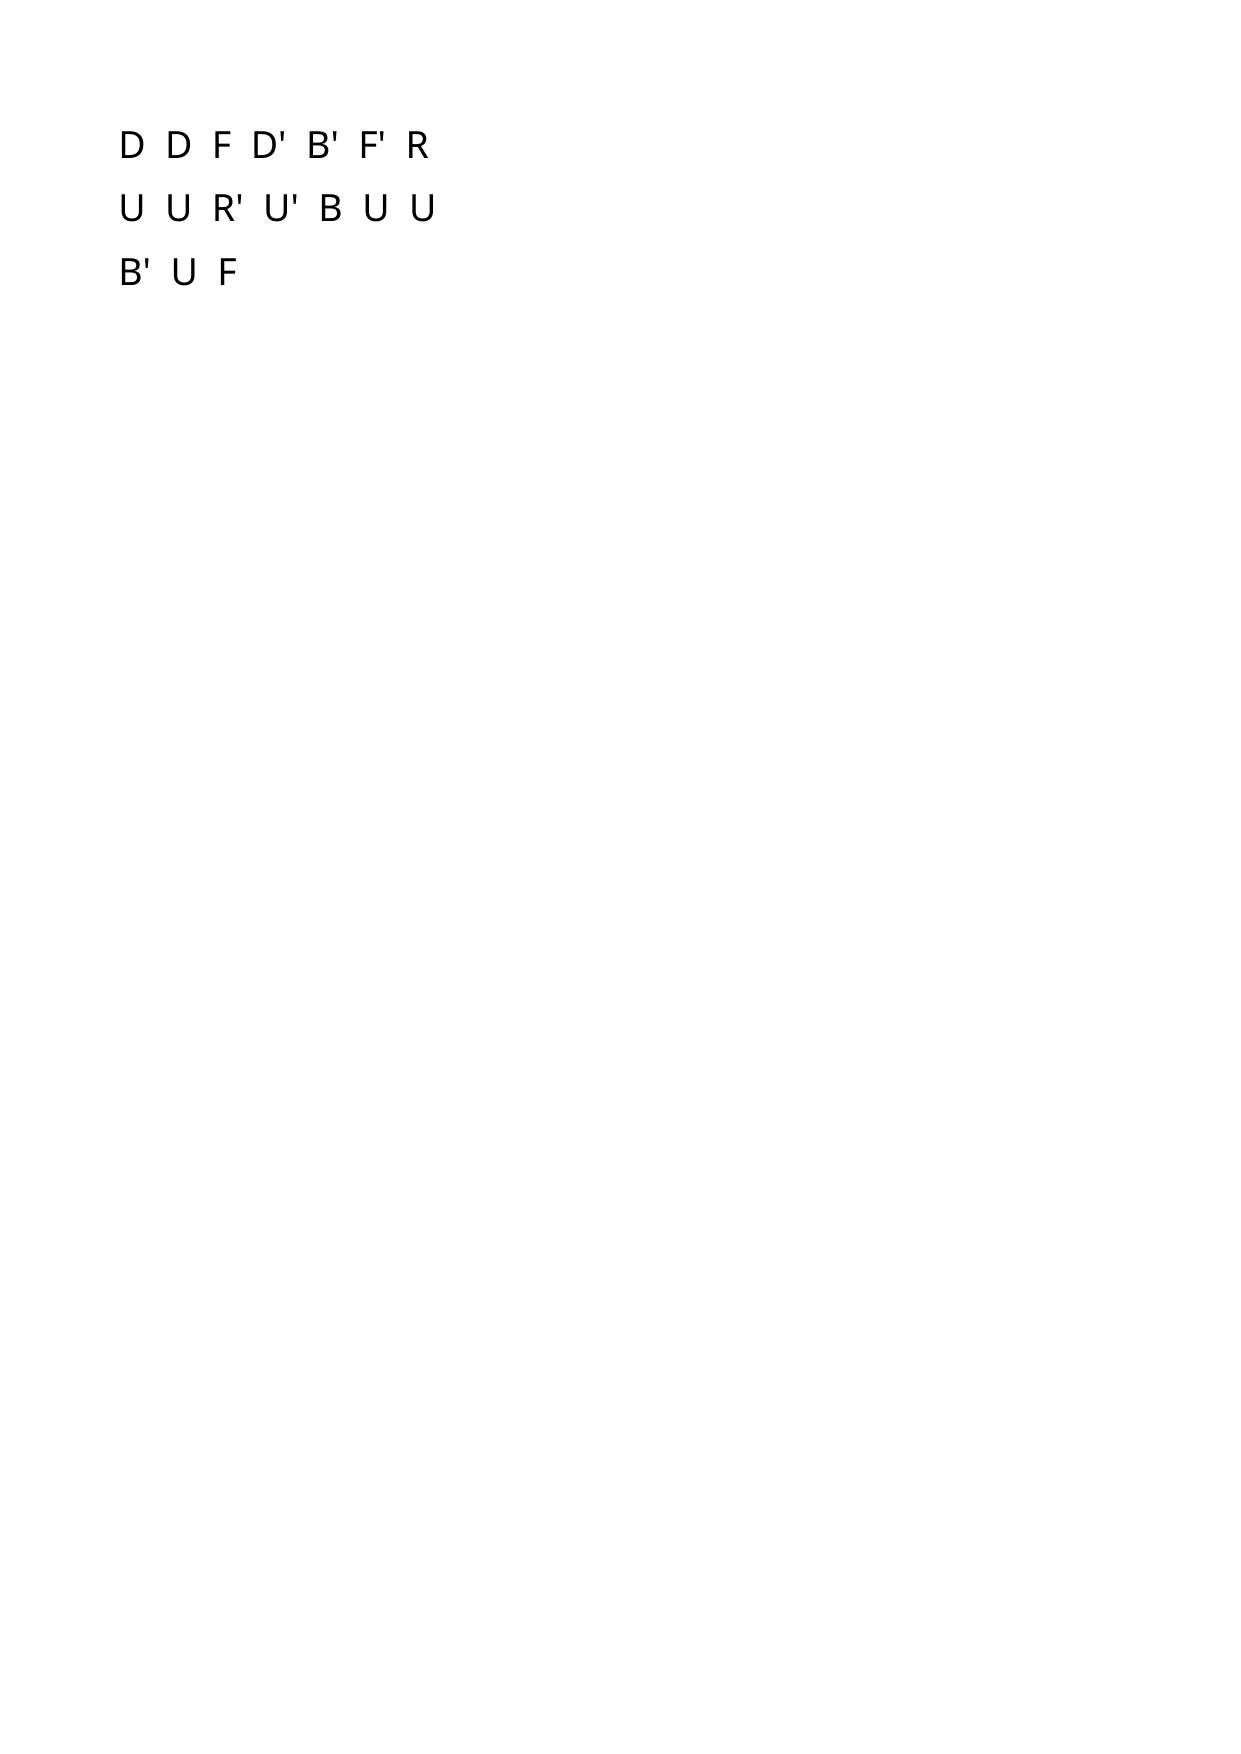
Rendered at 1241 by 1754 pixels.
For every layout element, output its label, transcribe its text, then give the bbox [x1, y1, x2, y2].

text B' U F [118, 245, 1122, 296]
text U U R' U' B U U [118, 182, 1122, 233]
text D D F D' B' F' R [118, 118, 1122, 169]
